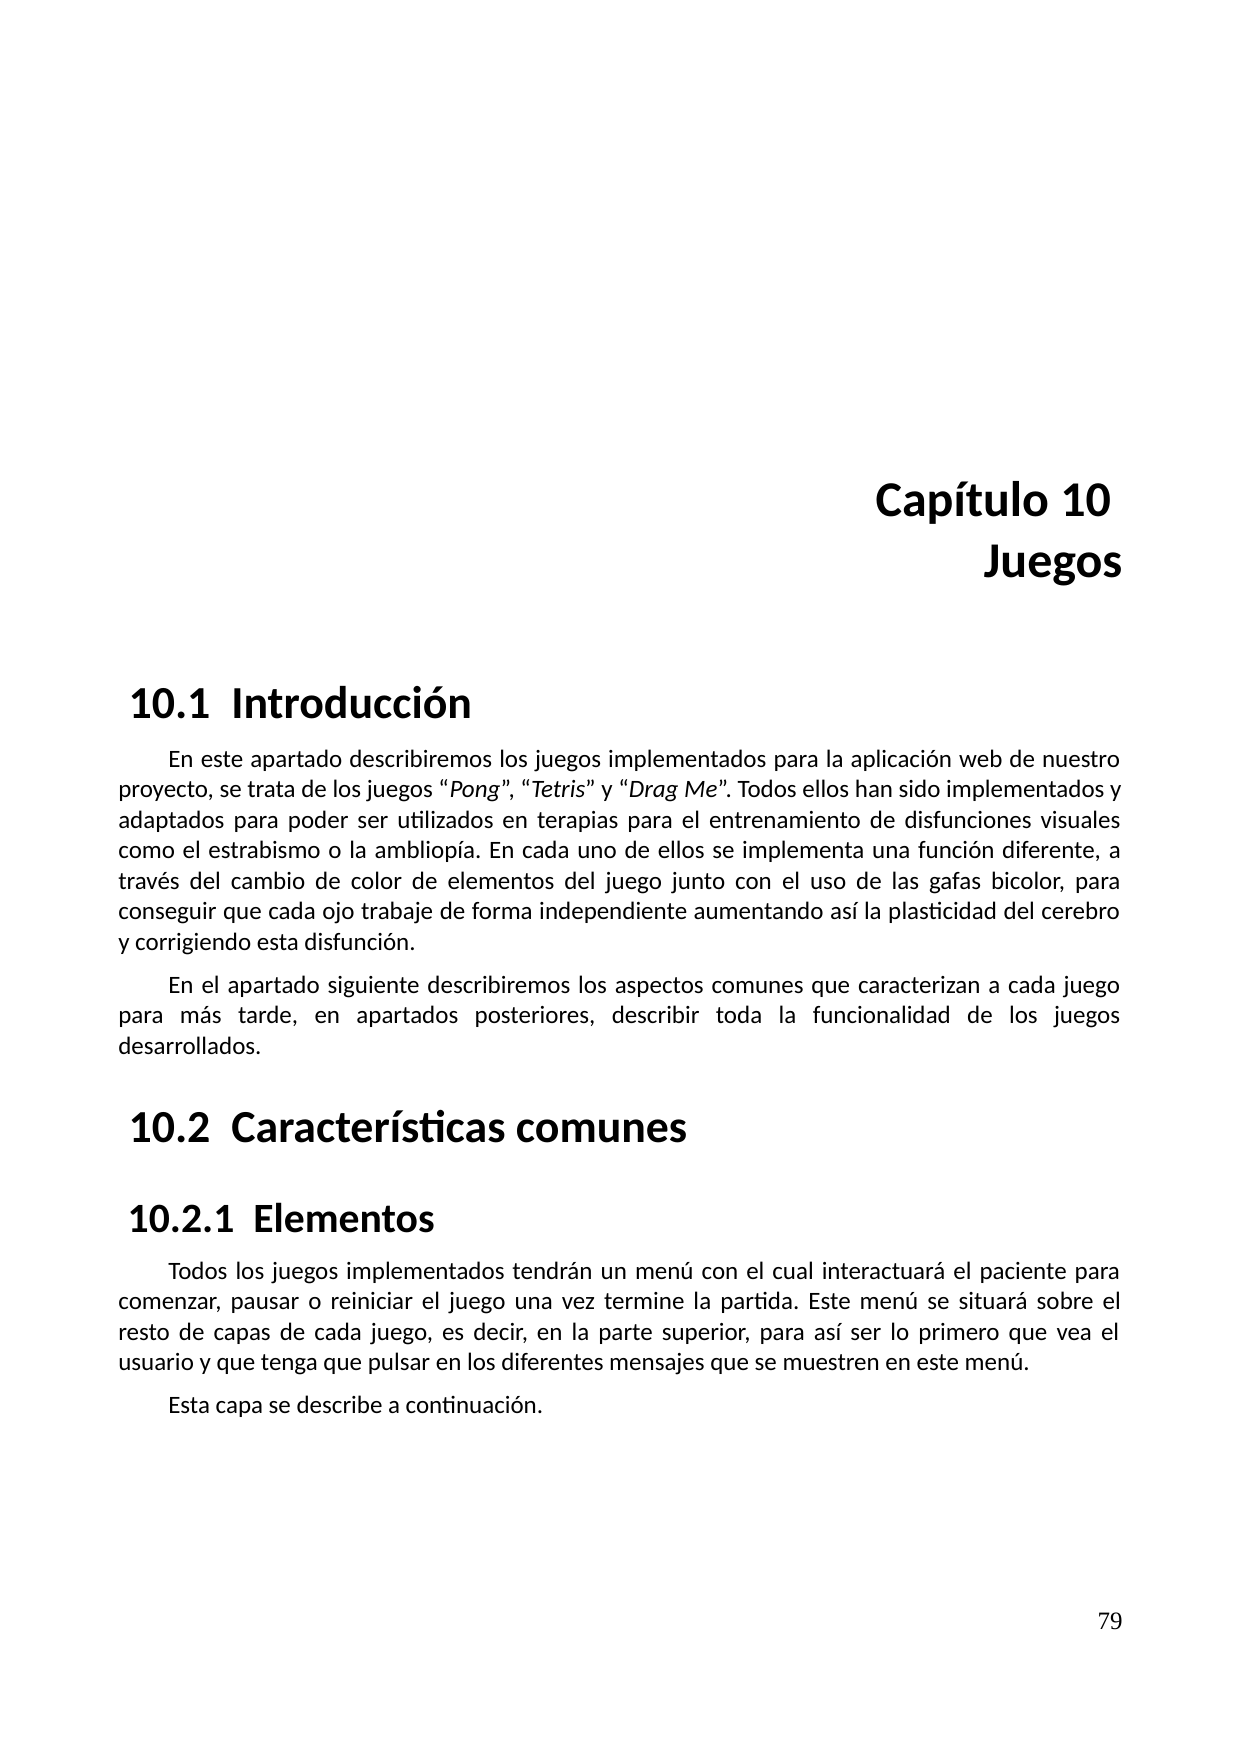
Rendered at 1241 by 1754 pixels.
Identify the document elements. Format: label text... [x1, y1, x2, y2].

text En este apartado describiremos los juegos implementados para la aplicación web de nuestro proyecto, se trata de los juegos “Pong”, “Tetris” y “Drag Me”. Todos ellos han sido implementados y adaptados para poder ser utilizados en terapias para el entrenamiento de disfunciones visuales como el estrabismo o la ambliopía. En cada uno de ellos se implementa una función diferente, a través del cambio de color de elementos del juego junto con el uso de las gafas bicolor, para conseguir que cada ojo trabaje de forma independiente aumentando así la plasticidad del cerebro y corrigiendo esta disfunción. [118, 743, 1122, 957]
subtitle Elementos [118, 1192, 1122, 1242]
text En el apartado siguiente describiremos los aspectos comunes que caracterizan a cada juego para más tarde, en apartados posteriores, describir toda la funcionalidad de los juegos desarrollados. [118, 969, 1122, 1061]
text Todos los juegos implementados tendrán un menú con el cual interactuará el paciente para comenzar, pausar o reiniciar el juego una vez termine la partida. Este menú se situará sobre el resto de capas de cada juego, es decir, en la parte superior, para así ser lo primero que vea el usuario y que tenga que pulsar en los diferentes mensajes que se muestren en este menú. [118, 1255, 1122, 1377]
subtitle Juegos [118, 529, 1122, 590]
subtitle Introducción [118, 674, 1122, 730]
subtitle Características comunes [118, 1098, 1122, 1154]
text Esta capa se describe a continuación. [118, 1389, 1122, 1420]
